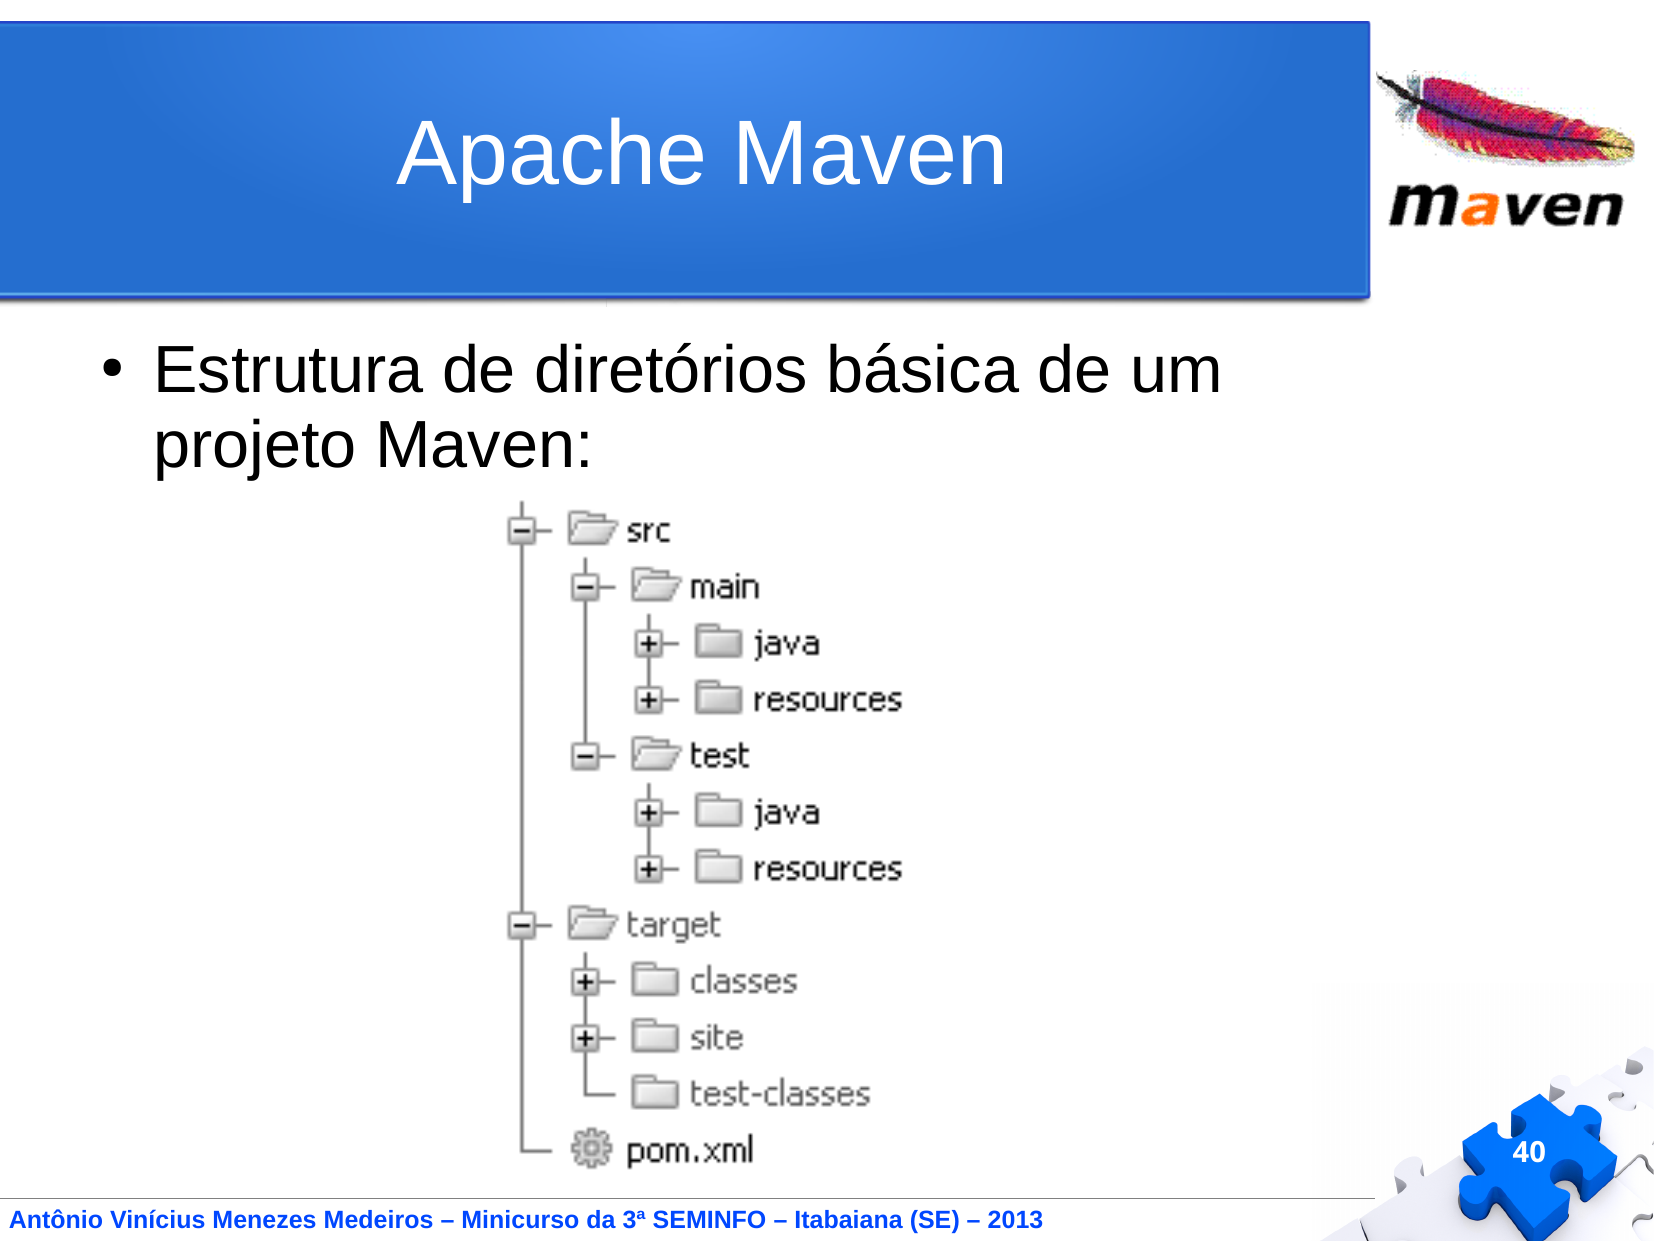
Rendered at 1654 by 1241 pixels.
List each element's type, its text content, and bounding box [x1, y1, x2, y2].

title Apache Maven [82, 49, 1323, 257]
picture [1311, 983, 1654, 1241]
picture [0, 21, 1375, 307]
picture [496, 496, 934, 1182]
picture [1376, 70, 1643, 249]
list Estrutura de diretórios básica de um projeto Maven: [82, 332, 1356, 1052]
